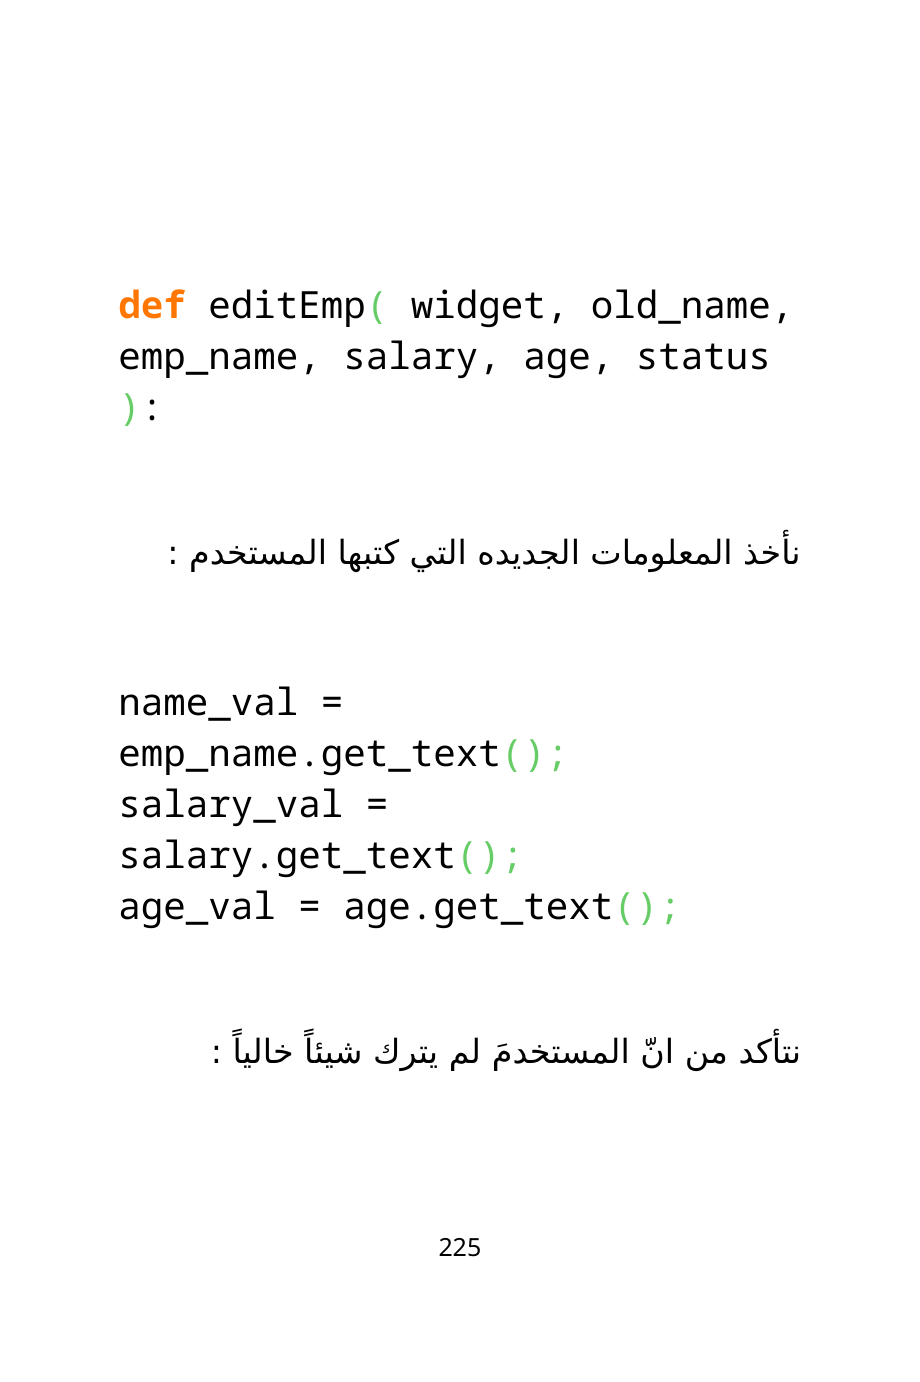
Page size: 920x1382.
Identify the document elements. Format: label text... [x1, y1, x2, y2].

text name_val = emp_name.get_text(); [118, 675, 801, 777]
text age_val = age.get_text(); [118, 879, 801, 930]
text نأخذ المعلومات الجديده التي كتبها المستخدم : [118, 534, 801, 573]
text def editEmp( widget, old_name, emp_name, salary, age, status ): [118, 278, 801, 432]
text نتأكد من انّ المستخدمَ لم يترك شيئاً خالياً : [118, 1032, 801, 1071]
text salary_val = salary.get_text(); [118, 777, 801, 879]
